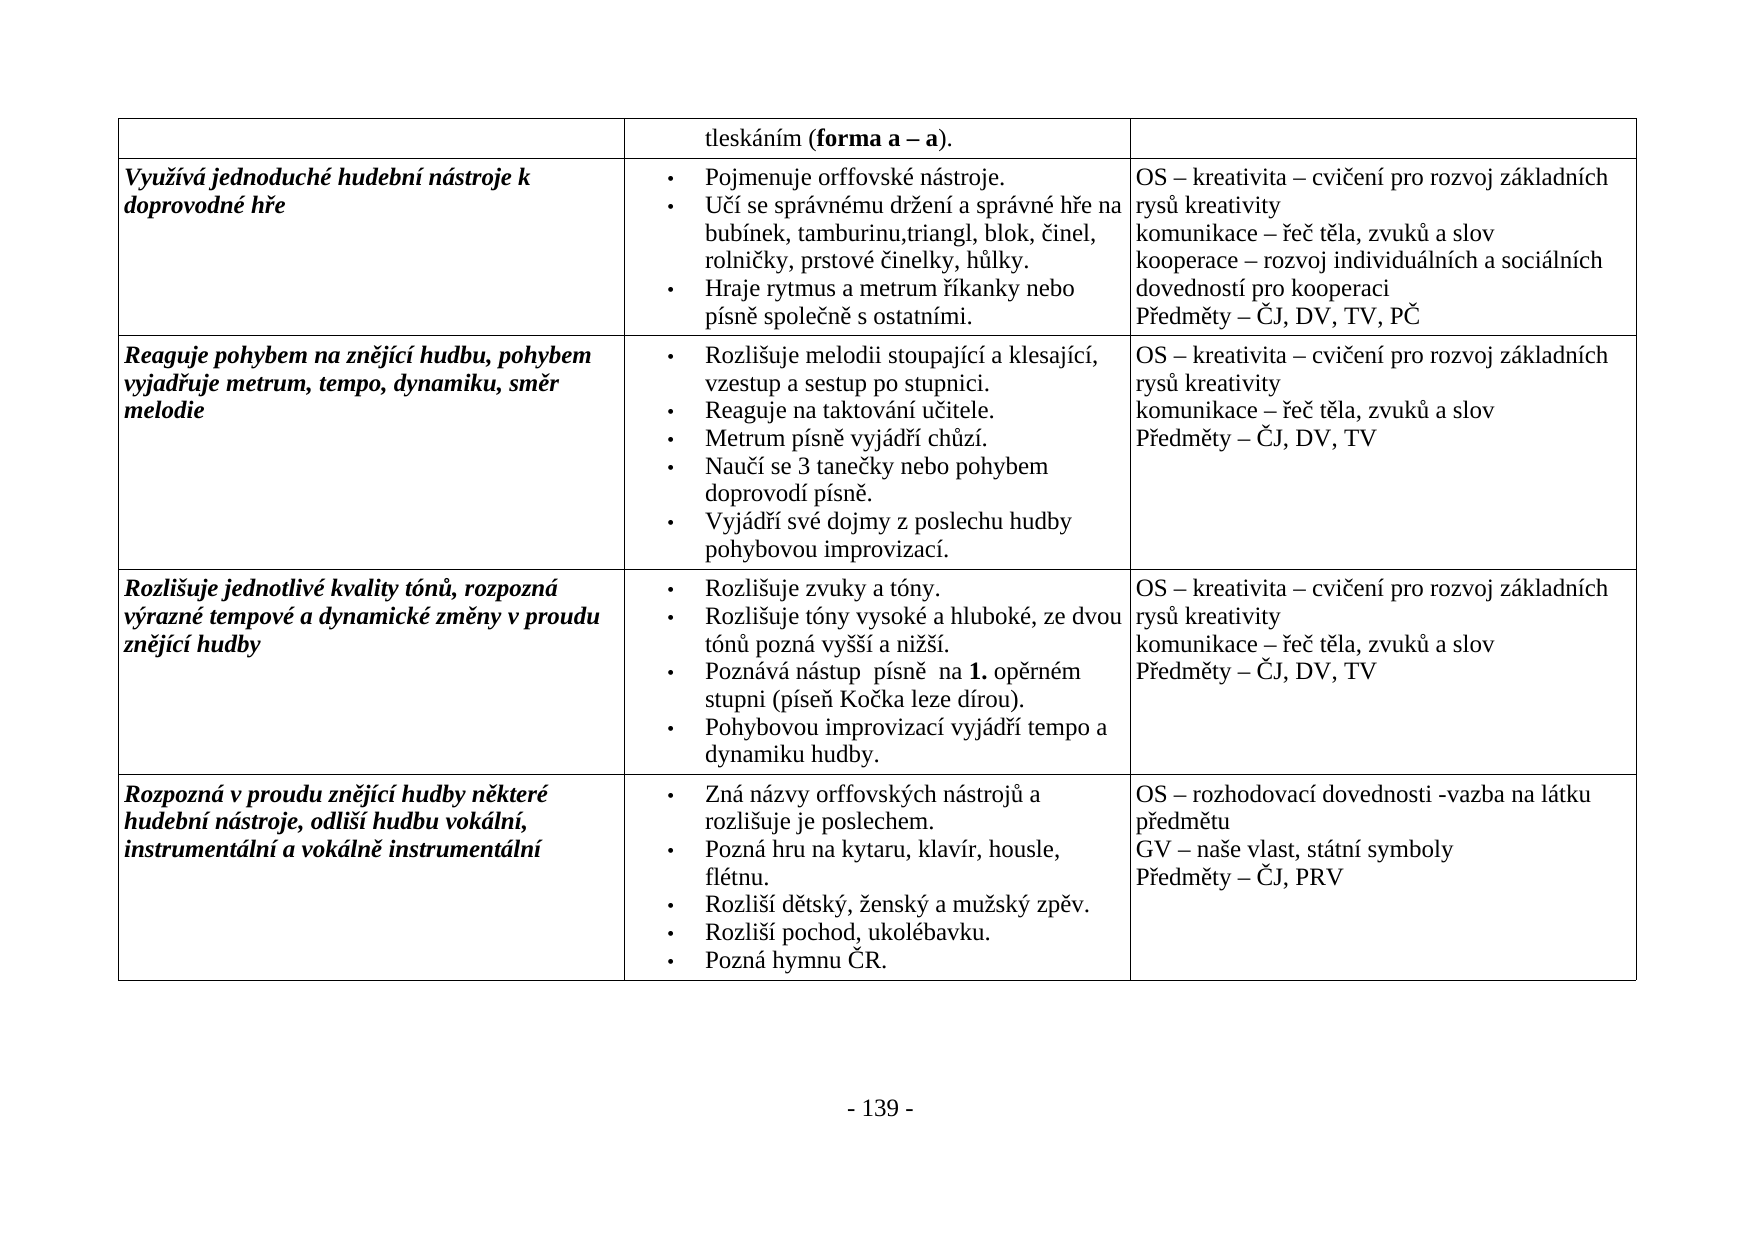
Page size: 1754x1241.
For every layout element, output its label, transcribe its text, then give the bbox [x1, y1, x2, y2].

table_cell Rozpozná v proudu znějící hudby některé hudební nástroje, odliší hudbu vokální, instrumentální a vokálně instrumentální [119, 775, 624, 979]
table_cell Zná názvy orffovských nástrojů a rozlišuje je poslechem. Pozná hru na kytaru, klavír, housle, flétnu. Rozliší dětský, ženský a mužský zpěv. Rozliší pochod, ukolébavku. Pozná hymnu ČR. [625, 775, 1130, 979]
table_cell Rozlišuje jednotlivé kvality tónů, rozpozná výrazné tempové a dynamické změny v proudu znějící hudby [119, 570, 624, 774]
table_cell OS – rozhodovací dovednosti -vazba na látku předmětu GV – naše vlast, státní symboly Předměty – ČJ, PRV [1131, 775, 1636, 979]
table_cell Pojmenuje orffovské nástroje. Učí se správnému držení a správné hře na bubínek, tamburinu,triangl, blok, činel, rolničky, prstové činelky, hůlky. Hraje rytmus a metrum říkanky nebo písně společně s ostatními. [625, 159, 1130, 335]
table_cell tleskáním (forma a – a). [625, 119, 1130, 157]
table_cell OS – kreativita – cvičení pro rozvoj základních rysů kreativity komunikace – řeč těla, zvuků a slov Předměty – ČJ, DV, TV [1131, 570, 1636, 774]
table_cell [119, 119, 624, 157]
table_cell Reaguje pohybem na znějící hudbu, pohybem vyjadřuje metrum, tempo, dynamiku, směr melodie [119, 336, 624, 568]
table_cell OS – kreativita – cvičení pro rozvoj základních rysů kreativity komunikace – řeč těla, zvuků a slov Předměty – ČJ, DV, TV [1131, 336, 1636, 568]
table_cell [1131, 119, 1636, 157]
table_cell Rozlišuje melodii stoupající a klesající, vzestup a sestup po stupnici. Reaguje na taktování učitele. Metrum písně vyjádří chůzí. Naučí se 3 tanečky nebo pohybem doprovodí písně. Vyjádří své dojmy z poslechu hudby pohybovou improvizací. [625, 336, 1130, 568]
table_cell Využívá jednoduché hudební nástroje k doprovodné hře [119, 159, 624, 335]
table_cell OS – kreativita – cvičení pro rozvoj základních rysů kreativity komunikace – řeč těla, zvuků a slov kooperace – rozvoj individuálních a sociálních dovedností pro kooperaci Předměty – ČJ, DV, TV, PČ [1131, 159, 1636, 335]
table_cell Rozlišuje zvuky a tóny. Rozlišuje tóny vysoké a hluboké, ze dvou tónů pozná vyšší a nižší. Poznává nástup písně na 1. opěrném stupni (píseň Kočka leze dírou). Pohybovou improvizací vyjádří tempo a dynamiku hudby. [625, 570, 1130, 774]
